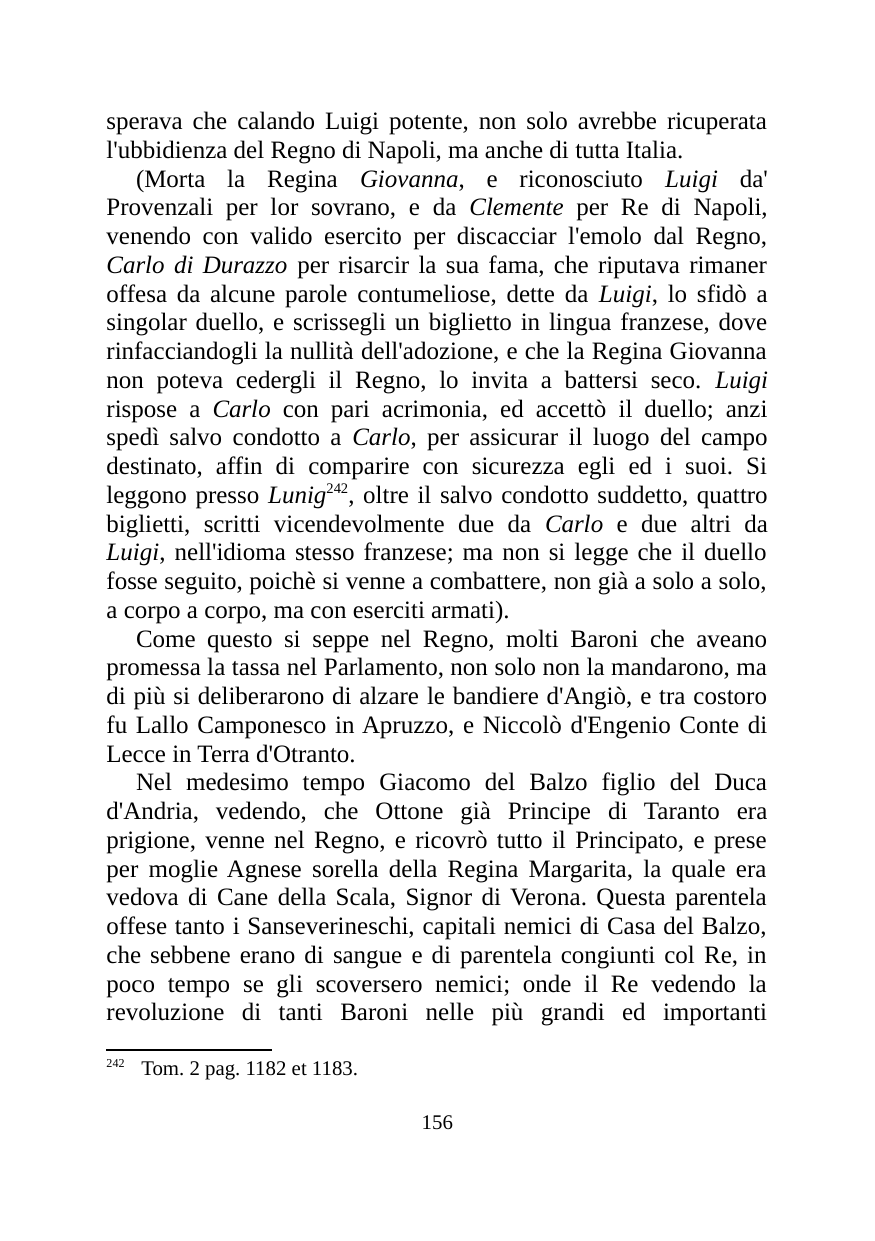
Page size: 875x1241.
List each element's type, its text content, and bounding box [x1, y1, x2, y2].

text Come questo si seppe nel Regno, molti Baroni che aveano promessa la tassa nel Parlamento, non solo non la mandarono, ma di più si deliberarono di alzare le bandiere d'Angiò, e tra costoro fu Lallo Camponesco in Apruzzo, e Niccolò d'Engenio Conte di Lecce in Terra d'Otranto. [106, 624, 768, 767]
text Nel medesimo tempo Giacomo del Balzo figlio del Duca d'Andria, vedendo, che Ottone già Principe di Taranto era prigione, venne nel Regno, e ricovrò tutto il Principato, e prese per moglie Agnese sorella della Regina Margarita, la quale era vedova di Cane della Scala, Signor di Verona. Questa parentela offese tanto i Sanseverineschi, capitali nemici di Casa del Balzo, che sebbene erano di sangue e di parentela congiunti col Re, in poco tempo se gli scoversero nemici; onde il Re vedendo la revoluzione di tanti Baroni nelle più grandi ed importanti [106, 767, 768, 1026]
text sperava che calando Luigi potente, non solo avrebbe ricuperata l'ubbidienza del Regno di Napoli, ma anche di tutta Italia. [106, 106, 768, 164]
text Tom. 2 pag. 1182 et 1183. [106, 1056, 768, 1080]
text (Morta la Regina Giovanna, e riconosciuto Luigi da' Provenzali per lor sovrano, e da Clemente per Re di Napoli, venendo con valido esercito per discacciar l'emolo dal Regno, Carlo di Durazzo per risarcir la sua fama, che riputava rimaner offesa da alcune parole contumeliose, dette da Luigi, lo sfidò a singolar duello, e scrissegli un biglietto in lingua franzese, dove rinfacciandogli la nullità dell'adozione, e che la Regina Giovanna non poteva cedergli il Regno, lo invita a battersi seco. Luigi rispose a Carlo con pari acrimonia, ed accettò il duello; anzi spedì salvo condotto a Carlo, per assicurar il luogo del campo destinato, affin di comparire con sicurezza egli ed i suoi. Si leggono presso Lunig, oltre il salvo condotto suddetto, quattro biglietti, scritti vicendevolmente due da Carlo e due altri da Luigi, nell'idioma stesso franzese; ma non si legge che il duello fosse seguito, poichè si venne a combattere, non già a solo a solo, a corpo a corpo, ma con eserciti armati). [106, 164, 768, 624]
